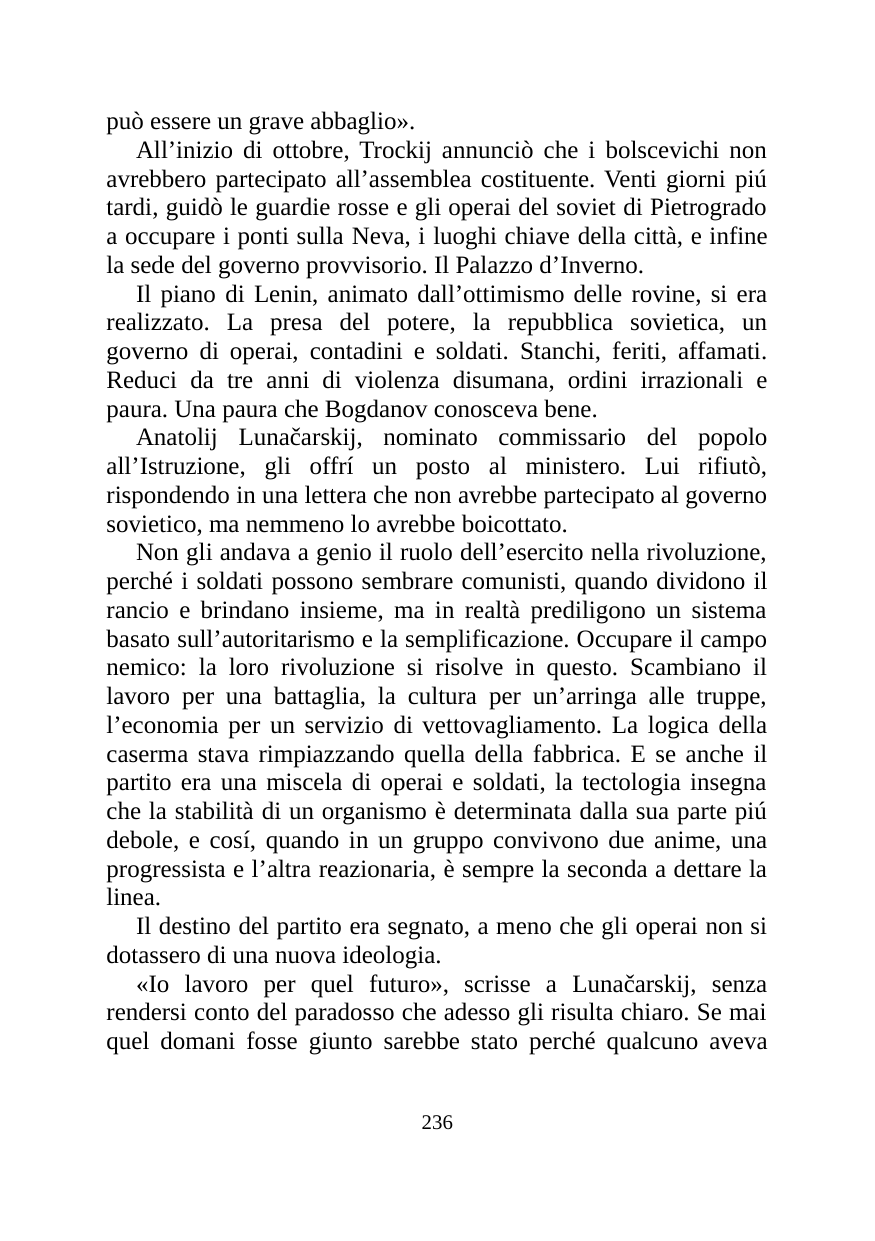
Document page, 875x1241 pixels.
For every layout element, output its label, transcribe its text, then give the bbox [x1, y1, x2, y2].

text Il piano di Lenin, animato dall’ottimismo delle rovine, si era realizzato. La presa del potere, la repubblica sovietica, un governo di operai, contadini e soldati. Stanchi, feriti, affamati. Reduci da tre anni di violenza disumana, ordini irrazionali e paura. Una paura che Bogdanov conosceva bene. [106, 279, 768, 422]
text Il destino del partito era segnato, a meno che gli operai non si dotassero di una nuova ideologia. [106, 911, 768, 969]
text «Io lavoro per quel futuro», scrisse a Lunačarskij, senza rendersi conto del paradosso che adesso gli risulta chiaro. Se mai quel domani fosse giunto sarebbe stato perché qualcuno aveva [106, 969, 768, 1055]
text All’inizio di ottobre, Trockij annunciò che i bolscevichi non avrebbero partecipato all’assemblea costituente. Venti giorni piú tardi, guidò le guardie rosse e gli operai del soviet di Pietrogrado a occupare i ponti sulla Neva, i luoghi chiave della città, e infine la sede del governo provvisorio. Il Palazzo d’Inverno. [106, 135, 768, 279]
text Anatolij Lunačarskij, nominato commissario del popolo all’Istruzione, gli offrí un posto al ministero. Lui rifiutò, rispondendo in una lettera che non avrebbe partecipato al governo sovietico, ma nemmeno lo avrebbe boicottato. [106, 422, 768, 537]
text può essere un grave abbaglio». [106, 106, 768, 135]
text Non gli andava a genio il ruolo dell’esercito nella rivoluzione, perché i soldati possono sembrare comunisti, quando dividono il rancio e brindano insieme, ma in realtà prediligono un sistema basato sull’autoritarismo e la semplificazione. Occupare il campo nemico: la loro rivoluzione si risolve in questo. Scambiano il lavoro per una battaglia, la cultura per un’arringa alle truppe, l’economia per un servizio di vettovagliamento. La logica della caserma stava rimpiazzando quella della fabbrica. E se anche il partito era una miscela di operai e soldati, la tectologia insegna che la stabilità di un organismo è determinata dalla sua parte piú debole, e cosí, quando in un gruppo convivono due anime, una progressista e l’altra reazionaria, è sempre la seconda a dettare la linea. [106, 537, 768, 911]
